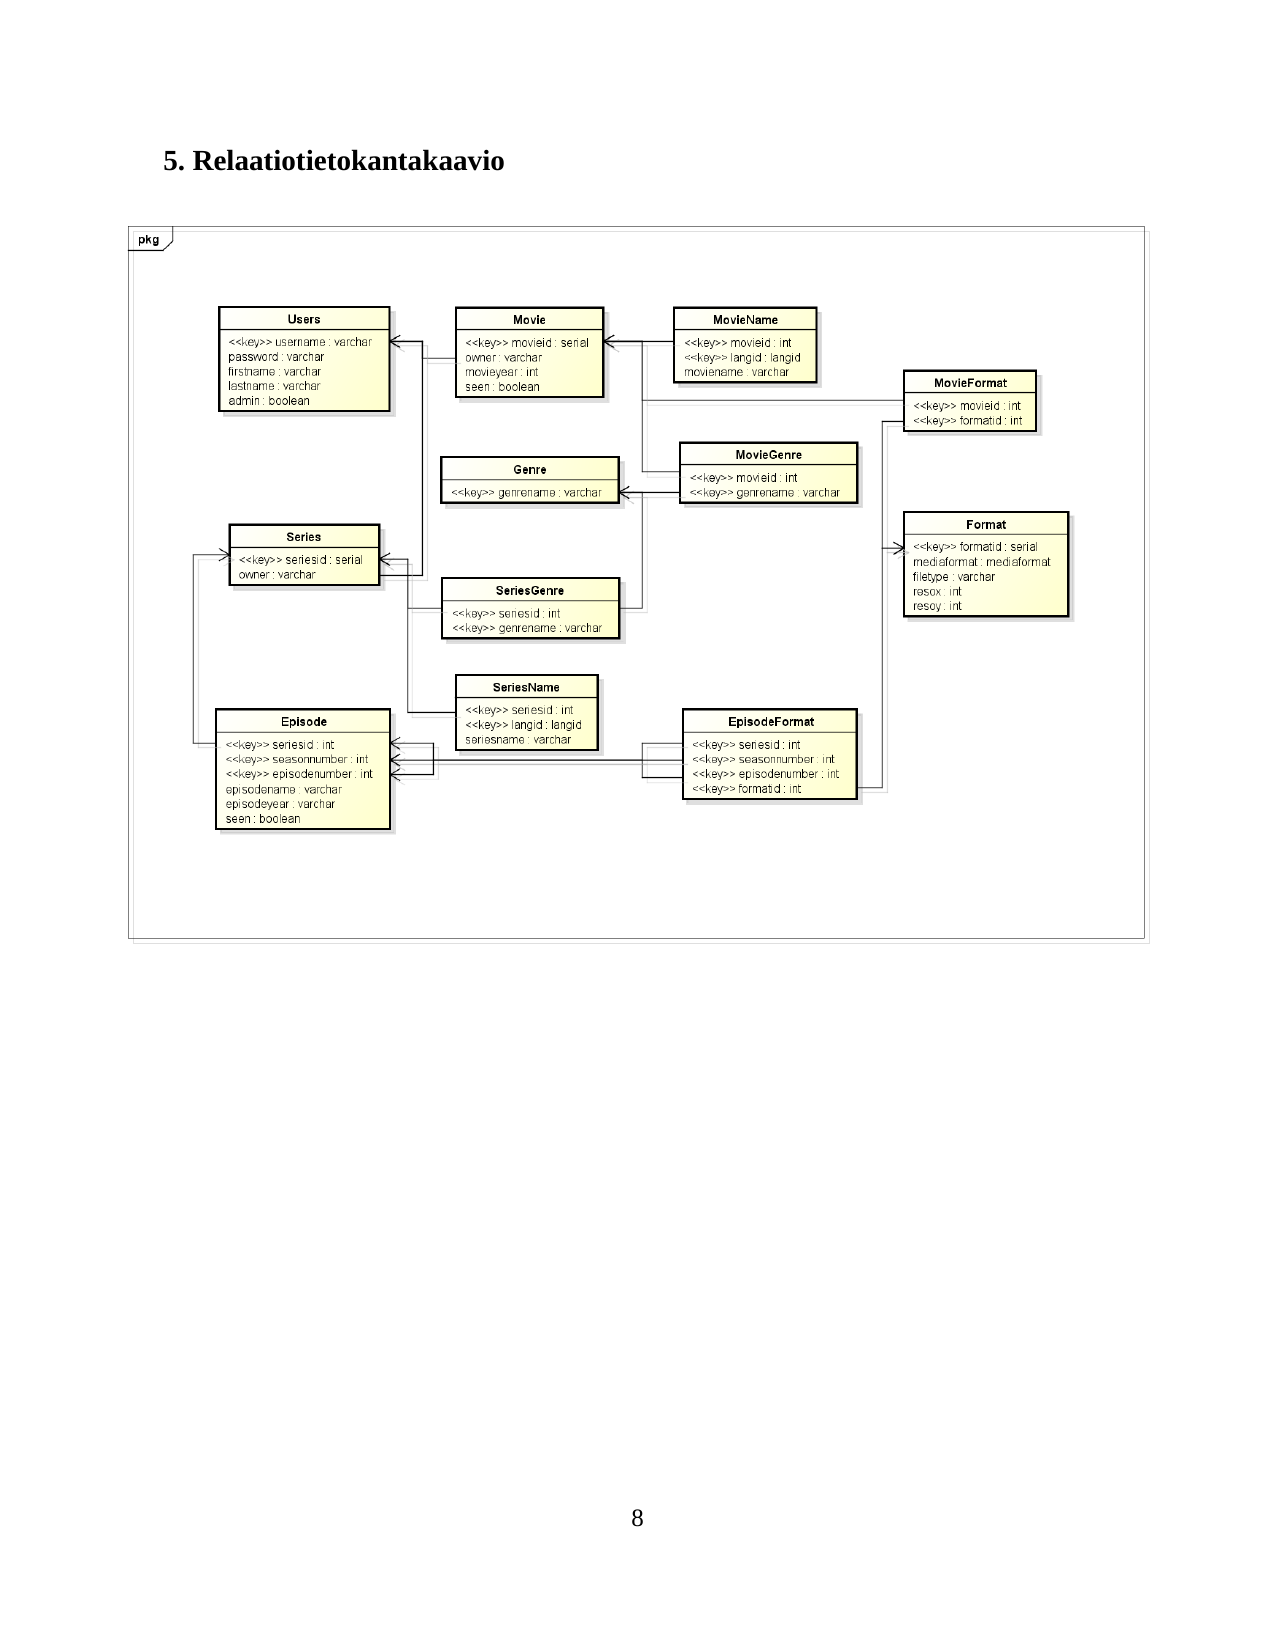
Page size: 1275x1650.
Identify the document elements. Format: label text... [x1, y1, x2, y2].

subtitle 5. Relaatiotietokantakaavio [163, 143, 1157, 177]
picture [118, 216, 1153, 947]
